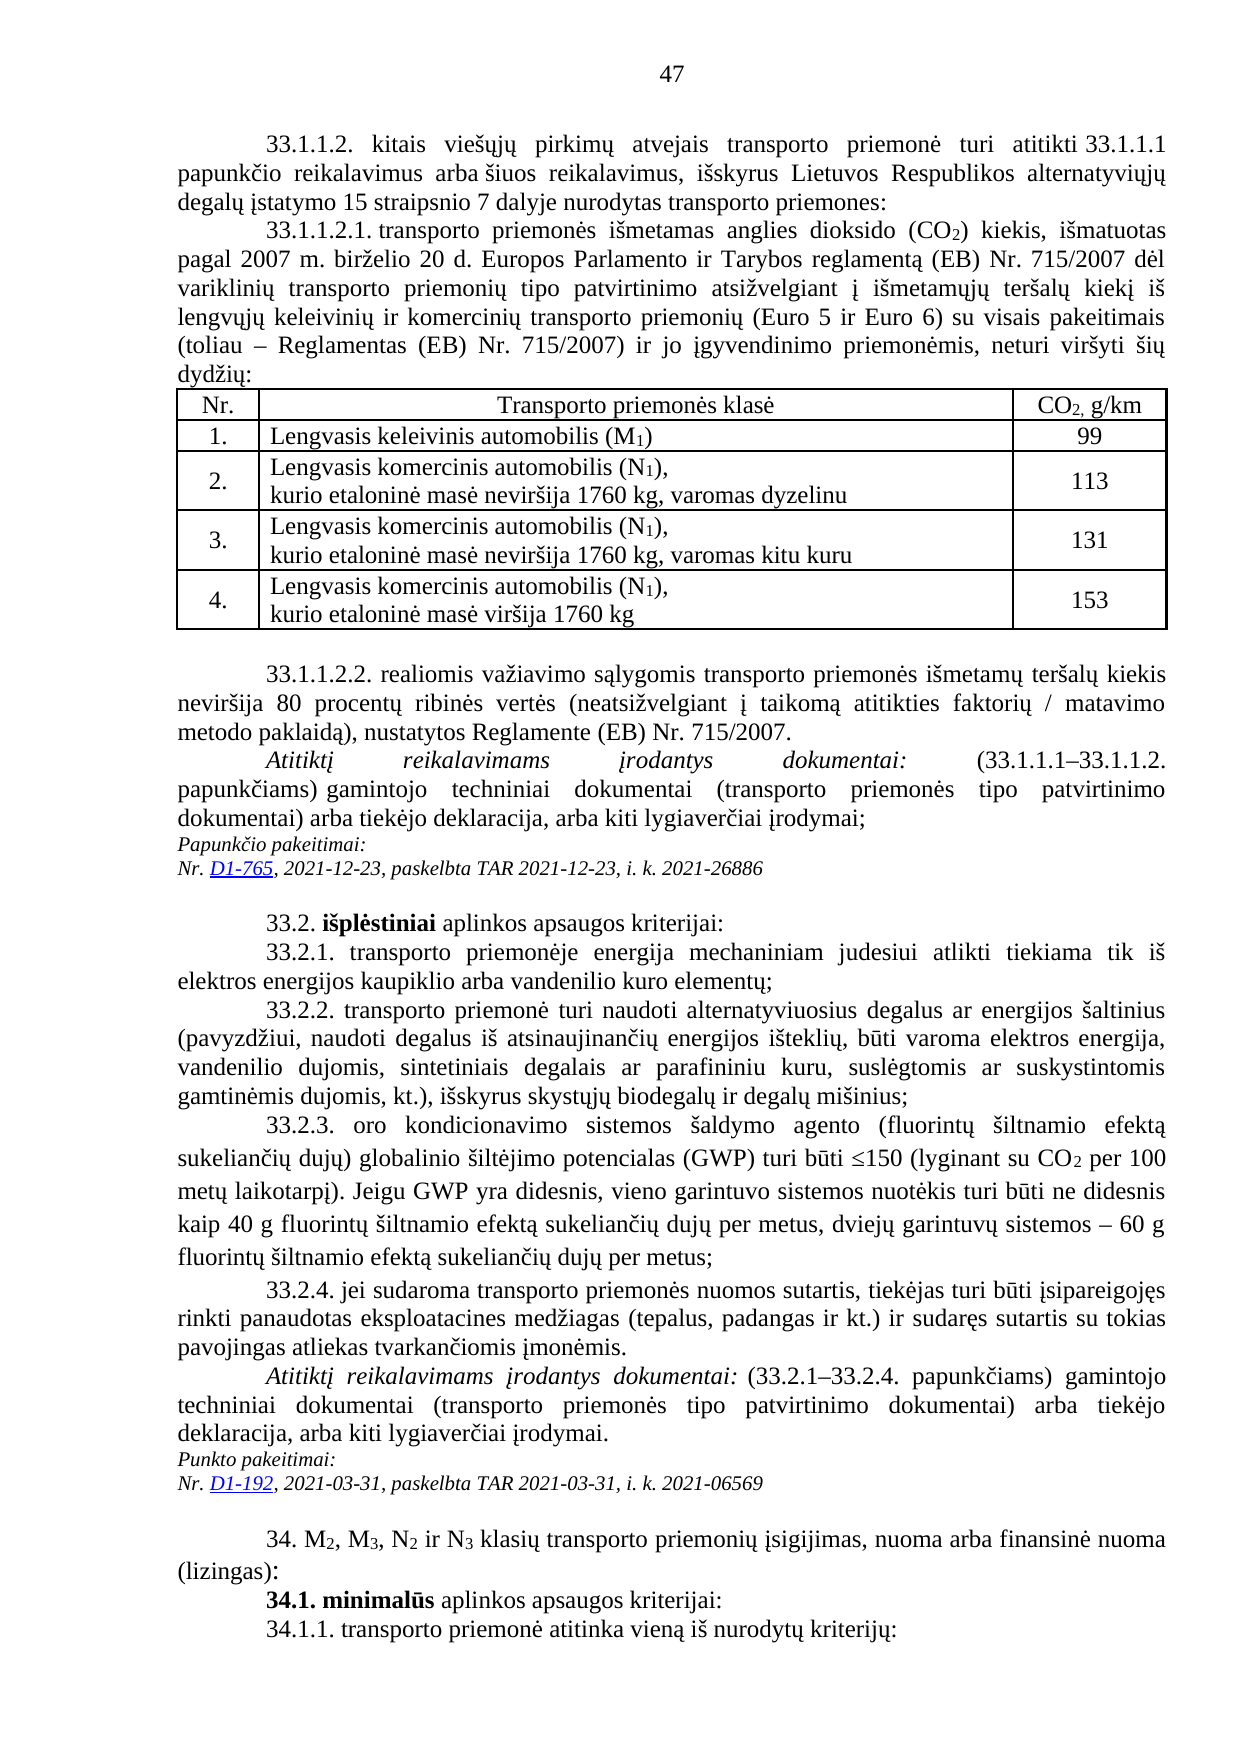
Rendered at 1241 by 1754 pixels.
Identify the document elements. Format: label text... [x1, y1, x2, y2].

table_cell 4. [178, 571, 258, 628]
table_cell 1. [178, 421, 258, 449]
text 33.1.1.2.1. transporto priemonės išmetamas anglies dioksido (CO2) kiekis, išmatuotas pagal 2007 m. birželio 20 d. Europos Parlamento ir Tarybos reglamentą (EB) Nr. 715/2007 dėl variklinių transporto priemonių tipo patvirtinimo atsižvelgiant į išmetamųjų teršalų kiekį iš lengvųjų keleivinių ir komercinių transporto priemonių (Euro 5 ir Euro 6) su visais pakeitimais (toliau – Reglamentas (EB) Nr. 715/2007) ir jo įgyvendinimo priemonėmis, neturi viršyti šių dydžių: [177, 215, 1166, 388]
text Punkto pakeitimai: [177, 1447, 1166, 1471]
table_header Nr. [178, 390, 258, 419]
table_cell Lengvasis komercinis automobilis (N1), kurio etaloninė masė viršija 1760 kg [260, 571, 1012, 628]
table_cell 2. [178, 452, 258, 509]
text 33.2.1. transporto priemonėje energija mechaniniam judesiui atlikti tiekiama tik iš elektros energijos kaupiklio arba vandenilio kuro elementų; [177, 937, 1166, 995]
table_cell Lengvasis keleivinis automobilis (M1) [260, 421, 1012, 449]
text 33.2. išplėstiniai aplinkos apsaugos kriterijai: [177, 908, 1166, 937]
text 33.1.1.2.2. realiomis važiavimo sąlygomis transporto priemonės išmetamų teršalų kiekis neviršija 80 procentų ribinės vertės (neatsižvelgiant į taikomą atitikties faktorių / matavimo metodo paklaidą), nustatytos Reglamente (EB) Nr. 715/2007. [177, 659, 1166, 745]
text Atitiktį reikalavimams įrodantys dokumentai: (33.1.1.1–33.1.1.2. papunkčiams) gamintojo techniniai dokumentai (transporto priemonės tipo patvirtinimo dokumentai) arba tiekėjo deklaracija, arba kiti lygiaverčiai įrodymai; [177, 745, 1166, 832]
text 33.2.2. transporto priemonė turi naudoti alternatyviuosius degalus ar energijos šaltinius (pavyzdžiui, naudoti degalus iš atsinaujinančių energijos išteklių, būti varoma elektros energija, vandenilio dujomis, sintetiniais degalais ar parafininiu kuru, suslėgtomis ar suskystintomis gamtinėmis dujomis, kt.), išskyrus skystųjų biodegalų ir degalų mišinius; [177, 995, 1166, 1110]
text 33.2.3. oro kondicionavimo sistemos šaldymo agento (fluorintų šiltnamio efektą sukeliančių dujų) globalinio šiltėjimo potencialas (GWP) turi būti ≤150 (lyginant su CO2 per 100 metų laikotarpį). Jeigu GWP yra didesnis, vieno garintuvo sistemos nuotėkis turi būti ne didesnis kaip 40 g fluorintų šiltnamio efektą sukeliančių dujų per metus, dviejų garintuvų sistemos – 60 g fluorintų šiltnamio efektą sukeliančių dujų per metus; [177, 1110, 1166, 1271]
table_cell 99 [1014, 421, 1165, 449]
table_cell Lengvasis komercinis automobilis (N1), kurio etaloninė masė neviršija 1760 kg, varomas kitu kuru [260, 511, 1012, 569]
table_cell Lengvasis komercinis automobilis (N1), kurio etaloninė masė neviršija 1760 kg, varomas dyzelinu [260, 452, 1012, 509]
text Atitiktį reikalavimams įrodantys dokumentai: (33.2.1–33.2.4. papunkčiams) gamintojo techniniai dokumentai (transporto priemonės tipo patvirtinimo dokumentai) arba tiekėjo deklaracija, arba kiti lygiaverčiai įrodymai. [177, 1361, 1166, 1447]
table_cell 3. [178, 511, 258, 569]
table_header Transporto priemonės klasė [260, 390, 1012, 419]
text 34.1.1. transporto priemonė atitinka vieną iš nurodytų kriterijų: [177, 1614, 1166, 1643]
text Nr. D1-192, 2021-03-31, paskelbta TAR 2021-03-31, i. k. 2021-06569 [177, 1471, 1166, 1495]
text 33.2.4. jei sudaroma transporto priemonės nuomos sutartis, tiekėjas turi būti įsipareigojęs rinkti panaudotas eksploatacines medžiagas (tepalus, padangas ir kt.) ir sudaręs sutartis su tokias pavojingas atliekas tvarkančiomis įmonėmis. [177, 1275, 1166, 1361]
table_cell 153 [1014, 571, 1165, 628]
text 34.1. minimalūs aplinkos apsaugos kriterijai: [177, 1585, 1166, 1614]
text Papunkčio pakeitimai: [177, 832, 1166, 856]
text Nr. D1-765, 2021-12-23, paskelbta TAR 2021-12-23, i. k. 2021-26886 [177, 856, 1166, 880]
table_header CO2, g/km [1014, 390, 1165, 419]
text 34. M2, M3, N2 ir N3 klasių transporto priemonių įsigijimas, nuoma arba finansinė nuoma (lizingas): [177, 1524, 1166, 1585]
text 33.1.1.2. kitais viešųjų pirkimų atvejais transporto priemonė turi atitikti 33.1.1.1 papunkčio reikalavimus arba šiuos reikalavimus, išskyrus Lietuvos Respublikos alternatyviųjų degalų įstatymo 15 straipsnio 7 dalyje nurodytas transporto priemones: [177, 129, 1166, 215]
table_cell 113 [1014, 452, 1165, 509]
table_cell 131 [1014, 511, 1165, 569]
